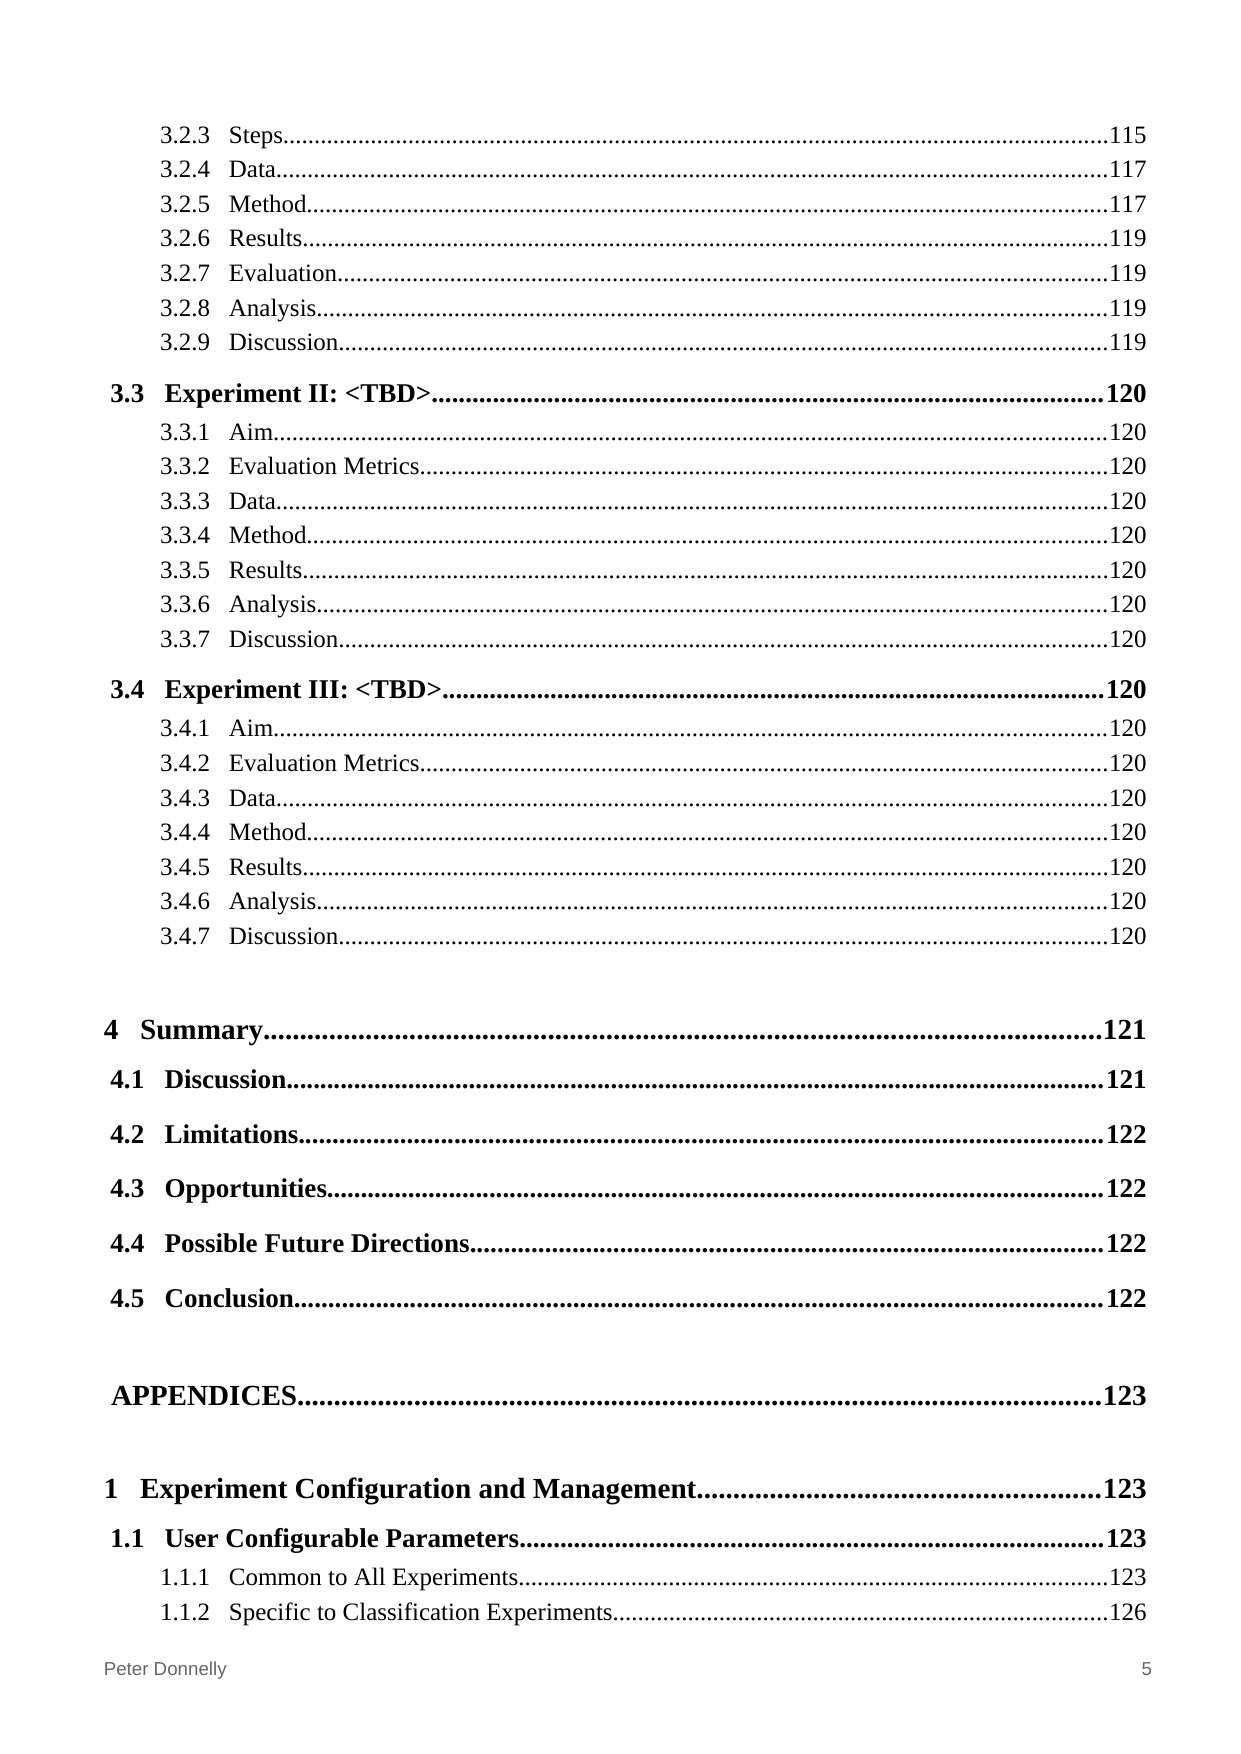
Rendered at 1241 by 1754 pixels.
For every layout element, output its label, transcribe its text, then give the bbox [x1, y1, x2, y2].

text 3.4.3 Data 120 [154, 783, 1146, 811]
text 3.2.6 Results 119 [154, 223, 1146, 252]
text 3.3.1 Aim 120 [154, 417, 1146, 445]
text 3.2.3 Steps 115 [154, 120, 1146, 148]
text 3.2.7 Evaluation 119 [154, 258, 1146, 287]
text 3.4.5 Results 120 [154, 852, 1146, 881]
text 4.1 Discussion 121 [103, 1063, 1146, 1094]
text 4 Summary 121 [103, 1012, 1146, 1045]
text 3.4 Experiment III: <TBD> 120 [103, 673, 1146, 705]
text 3.4.2 Evaluation Metrics 120 [154, 748, 1146, 777]
text 4.2 Limitations 122 [103, 1118, 1146, 1149]
text 3.3 Experiment II: <TBD> 120 [103, 377, 1146, 408]
text 3.4.1 Aim 120 [154, 713, 1146, 742]
text 1 Experiment Configuration and Management 123 [103, 1471, 1146, 1504]
text APPENDICES 123 [103, 1378, 1146, 1412]
text 3.3.2 Evaluation Metrics 120 [154, 451, 1146, 480]
text 3.3.3 Data 120 [154, 486, 1146, 514]
text 3.3.5 Results 120 [154, 555, 1146, 584]
text 3.4.6 Analysis 120 [154, 886, 1146, 915]
text 4.4 Possible Future Directions 122 [103, 1227, 1146, 1258]
text 1.1 User Configurable Parameters 123 [103, 1522, 1146, 1553]
text 3.4.7 Discussion 120 [154, 921, 1146, 950]
text 3.4.4 Method 120 [154, 817, 1146, 846]
text 3.2.8 Analysis 119 [154, 293, 1146, 321]
text 3.3.7 Discussion 120 [154, 624, 1146, 653]
text 4.5 Conclusion 122 [103, 1282, 1146, 1313]
text 3.2.5 Method 117 [154, 189, 1146, 218]
text 1.1.2 Specific to Classification Experiments 126 [154, 1597, 1146, 1626]
text 3.3.4 Method 120 [154, 520, 1146, 549]
text 3.3.6 Analysis 120 [154, 589, 1146, 618]
text 3.2.4 Data 117 [154, 154, 1146, 183]
text 1.1.1 Common to All Experiments 123 [154, 1562, 1146, 1591]
text 4.3 Opportunities 122 [103, 1173, 1146, 1204]
text 3.2.9 Discussion 119 [154, 327, 1146, 356]
